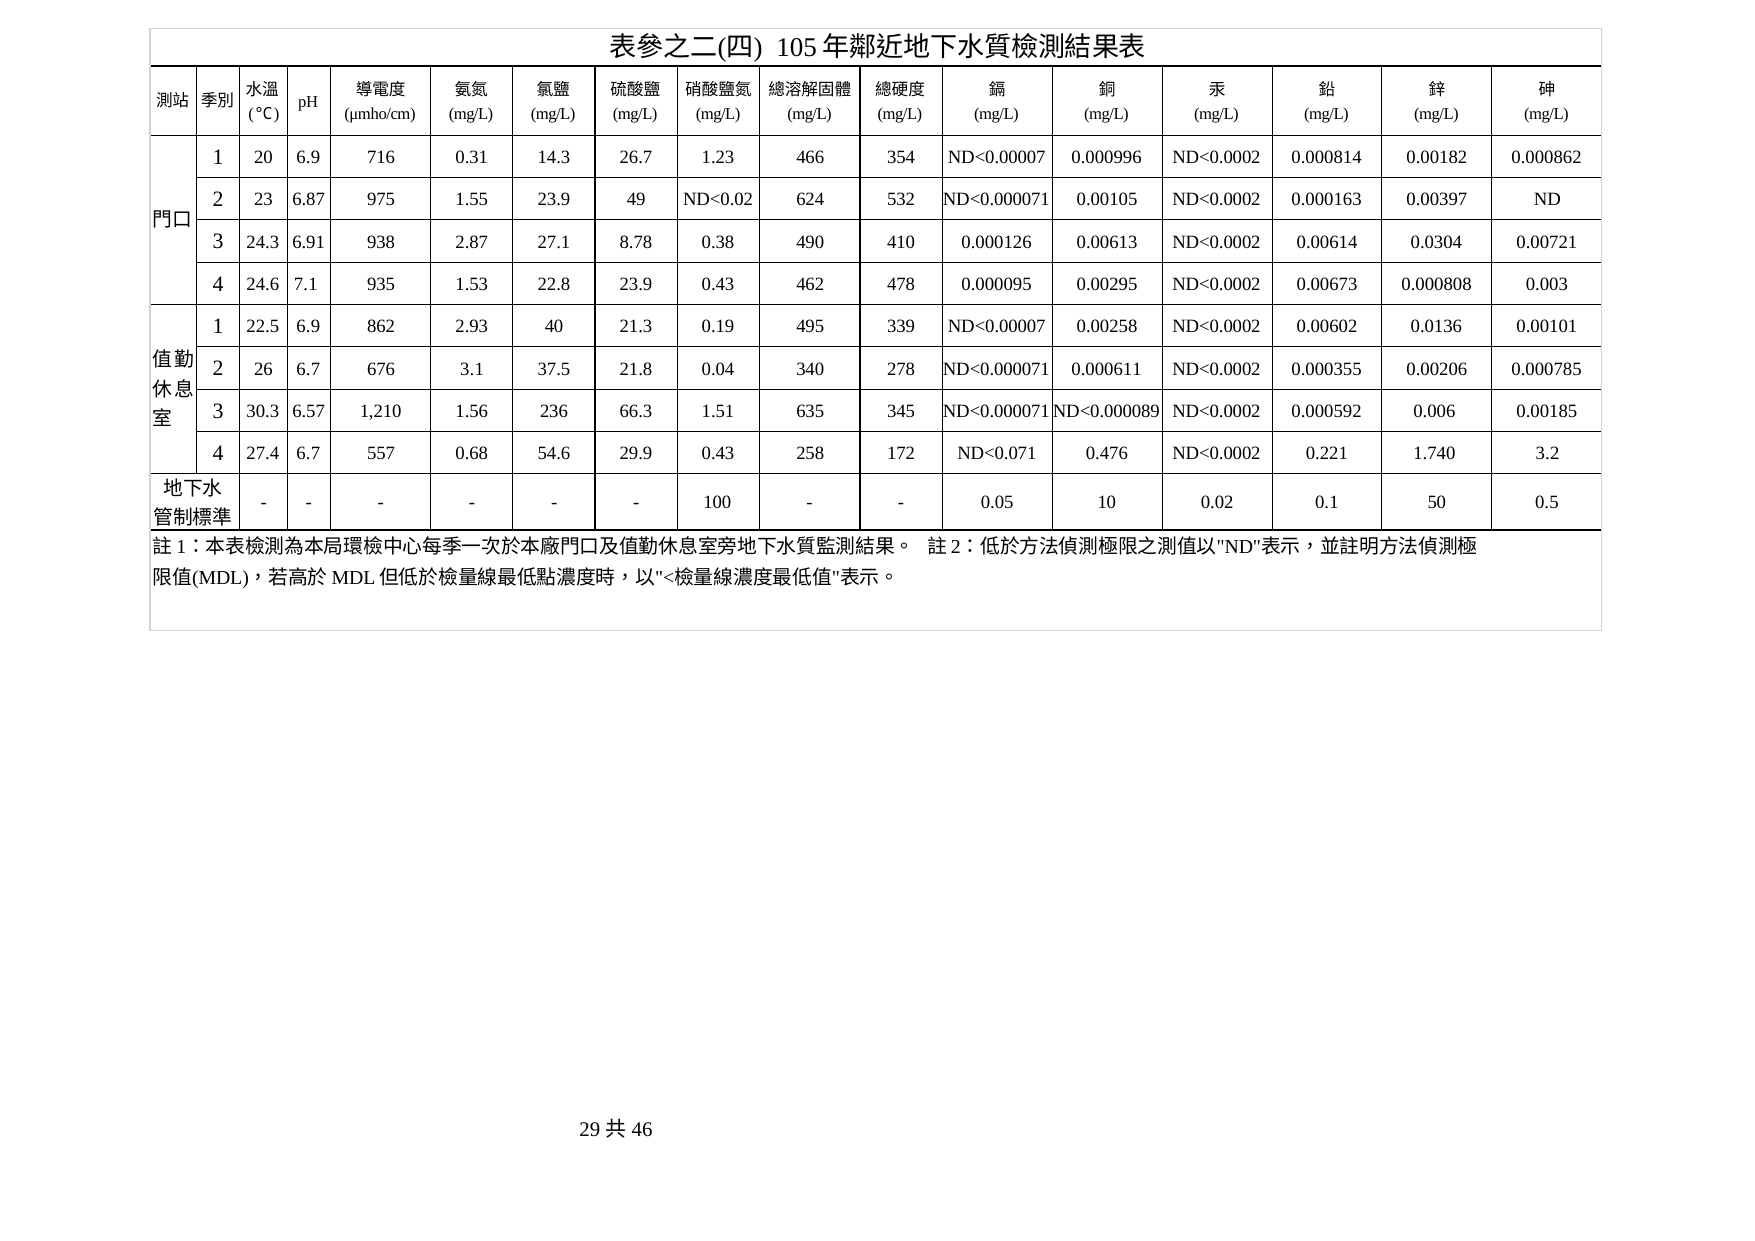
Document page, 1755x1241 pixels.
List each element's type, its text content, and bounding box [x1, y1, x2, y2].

table_cell 0.00182 [1382, 136, 1491, 177]
table_cell ND<0.0002 [1163, 178, 1272, 219]
table_cell 硝酸鹽氮 (mg/L) [678, 67, 759, 135]
table_cell 0.05 [943, 474, 1052, 528]
table_cell 27.4 [240, 432, 287, 473]
table_cell 22.8 [513, 263, 594, 304]
table_cell 532 [861, 178, 942, 219]
table_cell 340 [760, 347, 859, 388]
table_cell 30.3 [240, 390, 287, 431]
table_cell 6.7 [288, 432, 330, 473]
table_cell 0.003 [1492, 263, 1601, 304]
table_cell ND<0.0002 [1163, 305, 1272, 346]
table_cell 0.000996 [1053, 136, 1162, 177]
table_cell 0.0304 [1382, 220, 1491, 262]
table_header 表參之二(四) 105年鄰近地下水質檢測結果表 [151, 29, 1601, 65]
table_cell 278 [861, 347, 942, 388]
table_cell 0.19 [678, 305, 759, 346]
table_cell 50 [1382, 474, 1491, 528]
table_cell 鎘 (mg/L) [943, 67, 1052, 135]
table_cell 總硬度 (mg/L) [861, 67, 942, 135]
table_cell 466 [760, 136, 859, 177]
table_cell 6.9 [288, 305, 330, 346]
table_cell 0.0136 [1382, 305, 1491, 346]
table_cell 0.000808 [1382, 263, 1491, 304]
table_cell 0.000126 [943, 220, 1052, 262]
table_cell ND<0.0002 [1163, 390, 1272, 431]
table_cell 0.31 [431, 136, 512, 177]
table_cell 0.43 [678, 432, 759, 473]
table_cell 0.00602 [1273, 305, 1381, 346]
table_cell 0.1 [1273, 474, 1381, 528]
table_cell ND<0.071 [943, 432, 1052, 473]
table_cell 716 [331, 136, 430, 177]
table_cell 6.57 [288, 390, 330, 431]
table_cell 345 [861, 390, 942, 431]
table_cell 門口 [151, 136, 196, 304]
table_cell 0.00185 [1492, 390, 1601, 431]
table_cell 676 [331, 347, 430, 388]
table_cell - [596, 474, 677, 528]
table_cell 砷 (mg/L) [1492, 67, 1601, 135]
table_cell 3 [197, 220, 239, 262]
table_cell 21.3 [596, 305, 677, 346]
table_cell 624 [760, 178, 859, 219]
table_cell 註1：本表檢測為本局環檢中心每季一次於本廠門口及值勤休息室旁地下水質監測結果。 註2：低於方法偵測極限之測值以"ND"表示，並註明方法偵測極限值(MDL)，若高於MDL但低於檢量線最低點濃度時，以"<檢量線濃度最低值"表示。 [151, 531, 1601, 630]
table_cell 0.000095 [943, 263, 1052, 304]
table_cell 40 [513, 305, 594, 346]
table_cell 0.000355 [1273, 347, 1381, 388]
table_cell 1.740 [1382, 432, 1491, 473]
table_cell 0.00295 [1053, 263, 1162, 304]
table_cell - [431, 474, 512, 528]
table_cell 0.000814 [1273, 136, 1381, 177]
table_cell 8.78 [596, 220, 677, 262]
table_cell 0.000862 [1492, 136, 1601, 177]
table_cell 100 [678, 474, 759, 528]
table_cell 0.221 [1273, 432, 1381, 473]
table_cell - [760, 474, 859, 528]
table_cell 1 [197, 305, 239, 346]
table_cell 935 [331, 263, 430, 304]
table_cell ND<0.00007 [943, 136, 1052, 177]
table_cell 地下水 管制標準 [151, 474, 239, 528]
table_cell ND<0.0002 [1163, 347, 1272, 388]
table_cell - [240, 474, 287, 528]
table_cell 鉛 (mg/L) [1273, 67, 1381, 135]
table_cell 1.23 [678, 136, 759, 177]
table_cell 6.7 [288, 347, 330, 388]
table_cell 汞 (mg/L) [1163, 67, 1272, 135]
table_cell 7.1 [288, 263, 330, 304]
table_cell 24.6 [240, 263, 287, 304]
table_cell 氨氮 (mg/L) [431, 67, 512, 135]
table_cell 3 [197, 390, 239, 431]
table_cell 0.000785 [1492, 347, 1601, 388]
table_cell 1.55 [431, 178, 512, 219]
table_cell 23.9 [513, 178, 594, 219]
table_cell 1.51 [678, 390, 759, 431]
table_cell 495 [760, 305, 859, 346]
table_cell ND<0.000071 [943, 390, 1052, 431]
table_cell 0.04 [678, 347, 759, 388]
table_cell 0.5 [1492, 474, 1601, 528]
table_cell 0.000611 [1053, 347, 1162, 388]
table_cell 6.87 [288, 178, 330, 219]
table_cell 導電度 (μmho/cm) [331, 67, 430, 135]
table_cell 49 [596, 178, 677, 219]
table_cell 3.2 [1492, 432, 1601, 473]
table_cell pH [288, 67, 330, 135]
table_cell - [331, 474, 430, 528]
table_cell 236 [513, 390, 594, 431]
table_cell 26 [240, 347, 287, 388]
table_cell ND<0.0002 [1163, 136, 1272, 177]
table_cell 銅 (mg/L) [1053, 67, 1162, 135]
table_cell ND<0.0002 [1163, 220, 1272, 262]
table_cell 478 [861, 263, 942, 304]
table_cell ND<0.000089 [1053, 390, 1162, 431]
table_cell 氯鹽 (mg/L) [513, 67, 594, 135]
table_cell 23 [240, 178, 287, 219]
table_cell 20 [240, 136, 287, 177]
table_cell 0.00258 [1053, 305, 1162, 346]
table_cell 22.5 [240, 305, 287, 346]
table_cell ND<0.0002 [1163, 432, 1272, 473]
table_cell 66.3 [596, 390, 677, 431]
table_cell 23.9 [596, 263, 677, 304]
table_cell 410 [861, 220, 942, 262]
table_cell 0.000163 [1273, 178, 1381, 219]
table_cell ND<0.000071 [943, 347, 1052, 388]
table_cell 0.00105 [1053, 178, 1162, 219]
table_cell - [513, 474, 594, 528]
table_cell 0.006 [1382, 390, 1491, 431]
table_cell 27.1 [513, 220, 594, 262]
table_cell 975 [331, 178, 430, 219]
table_cell ND<0.02 [678, 178, 759, 219]
table_cell 2 [197, 347, 239, 388]
table_cell 10 [1053, 474, 1162, 528]
table_cell 季別 [197, 67, 239, 135]
table_cell 938 [331, 220, 430, 262]
table_cell 0.00614 [1273, 220, 1381, 262]
table_cell 水溫 (℃) [240, 67, 287, 135]
table_cell 462 [760, 263, 859, 304]
table_cell 26.7 [596, 136, 677, 177]
table_cell 0.00206 [1382, 347, 1491, 388]
table_cell 4 [197, 263, 239, 304]
table_cell ND [1492, 178, 1601, 219]
table_cell 0.000592 [1273, 390, 1381, 431]
table_cell 0.476 [1053, 432, 1162, 473]
table_cell ND<0.000071 [943, 178, 1052, 219]
table_cell 2.93 [431, 305, 512, 346]
table_cell 54.6 [513, 432, 594, 473]
table_cell 635 [760, 390, 859, 431]
table_cell 1.56 [431, 390, 512, 431]
table_cell 4 [197, 432, 239, 473]
table_cell - [861, 474, 942, 528]
table_cell 258 [760, 432, 859, 473]
table_cell 鋅 (mg/L) [1382, 67, 1491, 135]
table_cell 339 [861, 305, 942, 346]
table_cell 557 [331, 432, 430, 473]
table_cell ND<0.00007 [943, 305, 1052, 346]
table_cell 總溶解固體 (mg/L) [760, 67, 859, 135]
table_cell 0.00613 [1053, 220, 1162, 262]
table_cell 0.00721 [1492, 220, 1601, 262]
table_cell ND<0.0002 [1163, 263, 1272, 304]
table_cell 0.00101 [1492, 305, 1601, 346]
table_cell 硫酸鹽 (mg/L) [596, 67, 677, 135]
table_cell 24.3 [240, 220, 287, 262]
table_cell 862 [331, 305, 430, 346]
table_cell 2 [197, 178, 239, 219]
table_cell 0.43 [678, 263, 759, 304]
table_cell - [288, 474, 330, 528]
table_cell 0.00397 [1382, 178, 1491, 219]
table_cell 21.8 [596, 347, 677, 388]
table_cell 6.9 [288, 136, 330, 177]
table_cell 354 [861, 136, 942, 177]
table_cell 3.1 [431, 347, 512, 388]
table_cell 490 [760, 220, 859, 262]
table_cell 2.87 [431, 220, 512, 262]
table_cell 29.9 [596, 432, 677, 473]
table_cell 測站 [151, 67, 196, 135]
table_cell 1,210 [331, 390, 430, 431]
table_cell 172 [861, 432, 942, 473]
table_cell 1 [197, 136, 239, 177]
table_cell 37.5 [513, 347, 594, 388]
table_cell 0.02 [1163, 474, 1272, 528]
table_cell 14.3 [513, 136, 594, 177]
table_cell 6.91 [288, 220, 330, 262]
table_cell 0.00673 [1273, 263, 1381, 304]
table_cell 0.38 [678, 220, 759, 262]
table_cell 1.53 [431, 263, 512, 304]
table_cell 值勤 休息 室 [151, 305, 196, 473]
table_cell 0.68 [431, 432, 512, 473]
